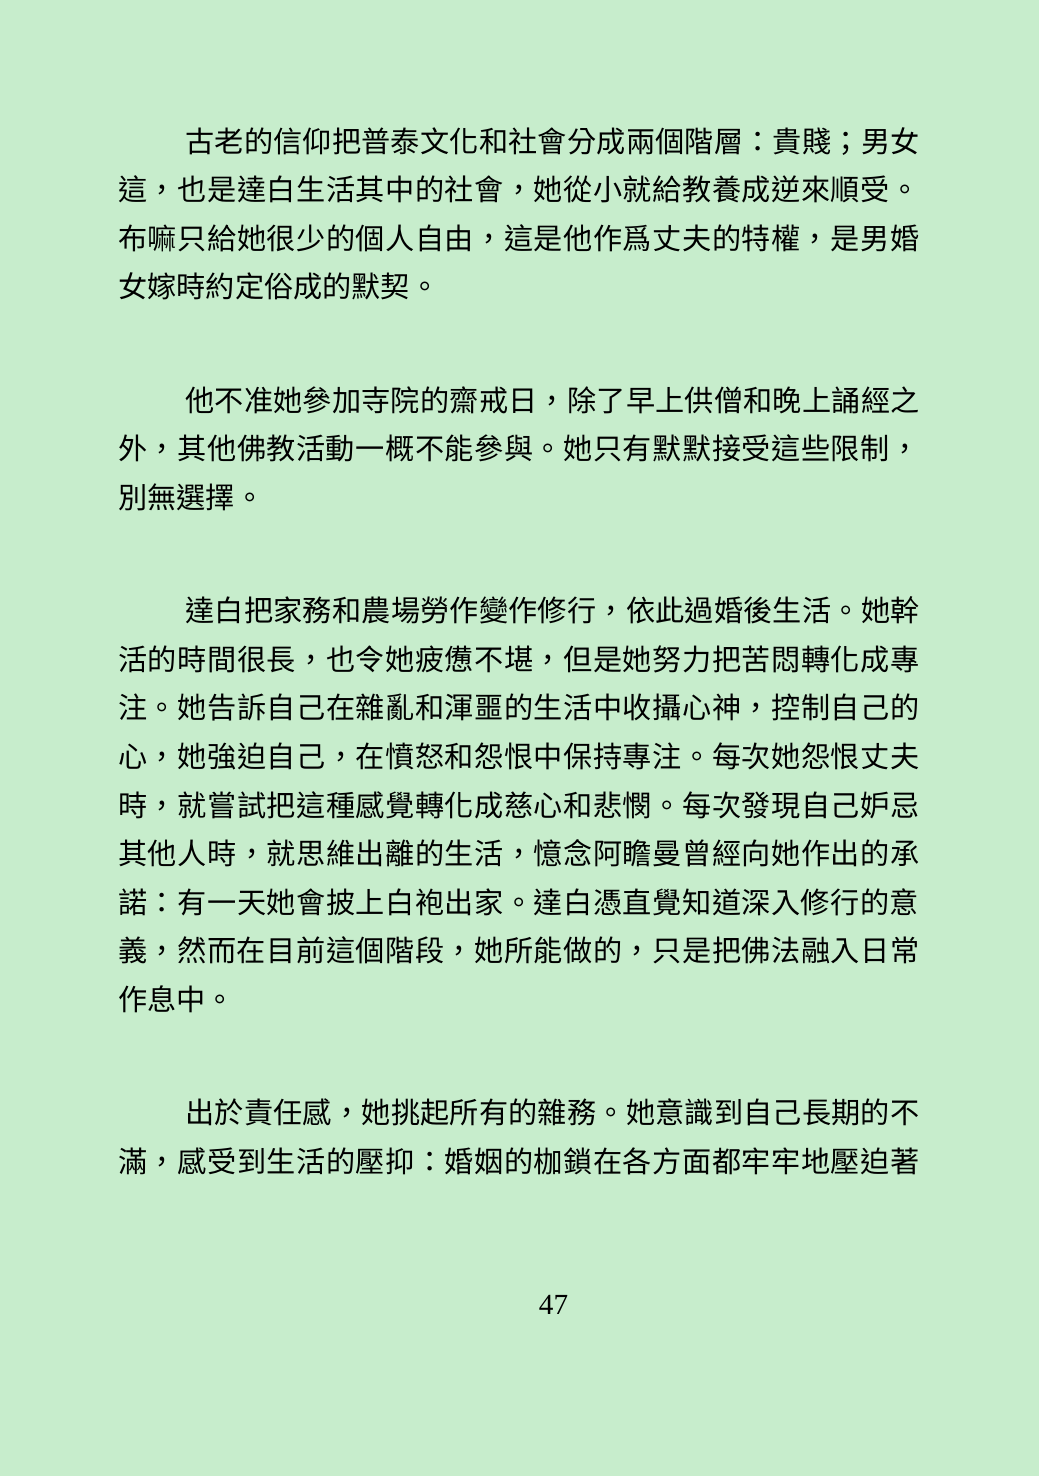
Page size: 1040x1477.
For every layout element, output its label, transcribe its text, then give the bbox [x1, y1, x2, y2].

text 達白把家務和農場勞作變作修行，依此過婚後生活。她幹活的時間很長，也令她疲憊不堪，但是她努力把苦悶轉化成專注。她告訴自己在雜亂和渾噩的生活中收攝心神，控制自己的心，她強迫自己，在憤怒和怨恨中保持專注。每次她怨恨丈夫時，就嘗試把這種感覺轉化成慈心和悲憫。每次發現自己妒忌其他人時，就思維出離的生活，憶念阿瞻曼曾經向她作出的承諾：有一天她會披上白袍出家。達白憑直覺知道深入修行的意義，然而在目前這個階段，她所能做的，只是把佛法融入日常作息中。 [118, 588, 921, 1018]
text 出於責任感，她挑起所有的雜務。她意識到自己長期的不滿，感受到生活的壓抑：婚姻的枷鎖在各方面都牢牢地壓迫著 [118, 1090, 921, 1181]
text 古老的信仰把普泰文化和社會分成兩個階層：貴賤；男女。這，也是達白生活其中的社會，她從小就給教養成逆來順受。布嘛只給她很少的個人自由，這是他作爲丈夫的特權，是男婚女嫁時約定俗成的默契。 [118, 118, 921, 306]
text 他不准她參加寺院的齋戒日，除了早上供僧和晚上誦經之外，其他佛教活動一概不能參與。她只有默默接受這些限制，別無選擇。 [118, 377, 921, 517]
